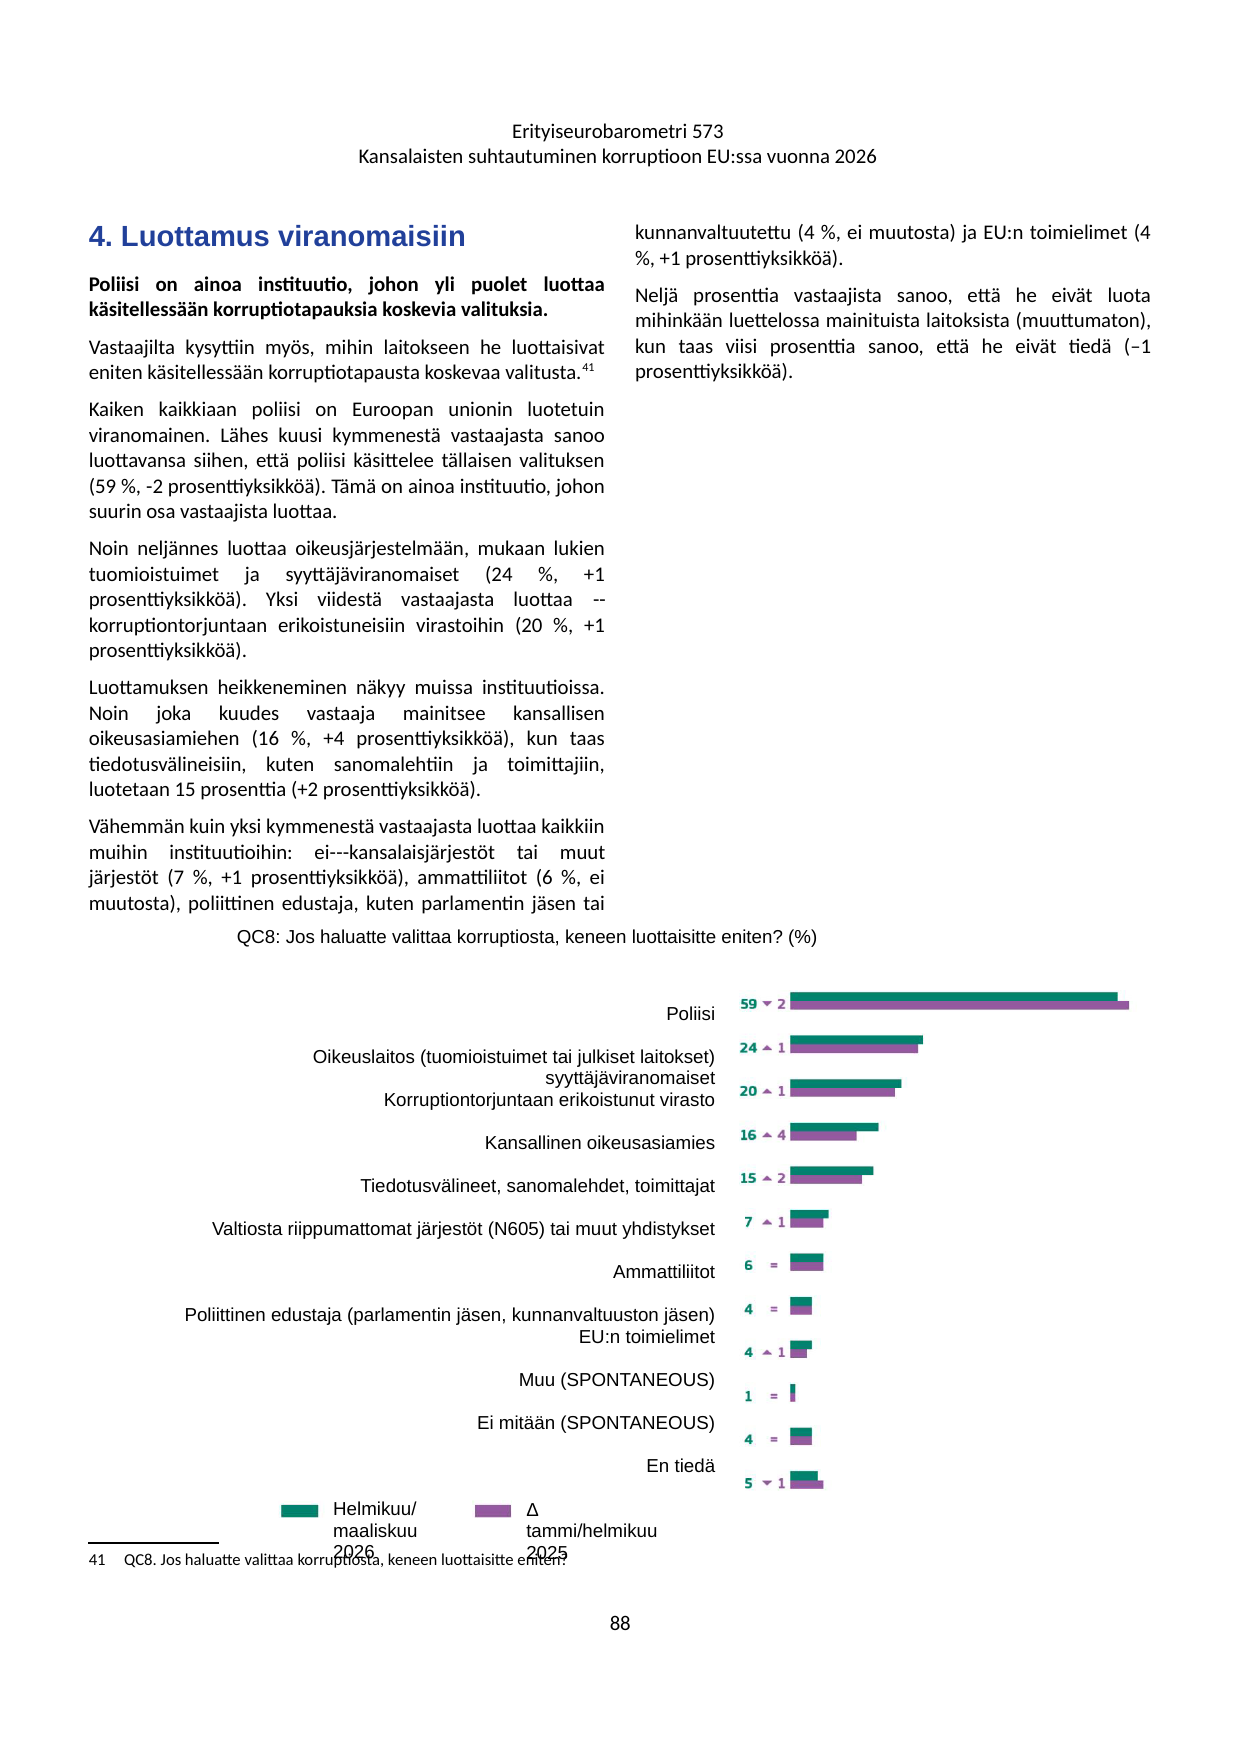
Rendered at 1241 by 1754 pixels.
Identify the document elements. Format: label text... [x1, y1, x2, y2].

text Poliisi on ainoa instituutio, johon yli puolet luottaa käsitellessään korruptiotapauksia koskevia valituksia. [88, 271, 605, 322]
picture [739, 985, 1138, 1497]
text Vähemmän kuin yksi kymmenestä vastaajasta luottaa kaikkiin muihin instituutioihin: ei-‑-kansalaisjärjestöt tai muut järjestöt (7 %, +1 prosenttiyksikköä), ammattiliitot (6 %, ei muutosta), poliittinen edustaja, kuten parlamentin jäsen tai [88, 813, 605, 915]
text kunnanvaltuutettu (4 %, ei muutosta) ja EU:n toimielimet (4 %, +1 prosenttiyksikköä). [635, 219, 1152, 270]
picture [278, 1500, 512, 1518]
text Kaiken kaikkiaan poliisi on Euroopan unionin luotetuin viranomainen. Lähes kuusi kymmenestä vastaajasta sanoo luottavansa siihen, että poliisi käsittelee tällaisen valituksen (59 %, -2 prosenttiyksikköä). Tämä on ainoa instituutio, johon suurin osa vastaajista luottaa. [88, 397, 605, 524]
subtitle 4. Luottamus viranomaisiin [88, 219, 605, 253]
text Neljä prosenttia vastaajista sanoo, että he eivät luota mihinkään luettelossa mainituista laitoksista (muuttumaton), kun taas viisi prosenttia sanoo, että he eivät tiedä (–1 prosenttiyksikköä). [635, 282, 1152, 384]
text Vastaajilta kysyttiin myös, mihin laitokseen he luottaisivat eniten käsitellessään korruptiotapausta koskevaa valitusta. [88, 334, 605, 385]
text Noin neljännes luottaa oikeusjärjestelmään, mukaan lukien tuomioistuimet ja syyttäjäviranomaiset (24 %, +1 prosenttiyksikköä). Yksi viidestä vastaajasta luottaa ‑-korruptiontorjuntaan erikoistuneisiin virastoihin (20 %, +1 prosenttiyksikköä). [88, 536, 605, 663]
text QC8. Jos haluatte valittaa korruptiosta, keneen luottaisitte eniten? [88, 1549, 605, 1569]
text Luottamuksen heikkeneminen näkyy muissa instituutioissa. Noin joka kuudes vastaaja mainitsee kansallisen oikeusasiamiehen (16 %, +4 prosenttiyksikköä), kun taas tiedotusvälineisiin, kuten sanomalehtiin ja toimittajiin, luotetaan 15 prosenttia (+2 prosenttiyksikköä). [88, 674, 605, 802]
